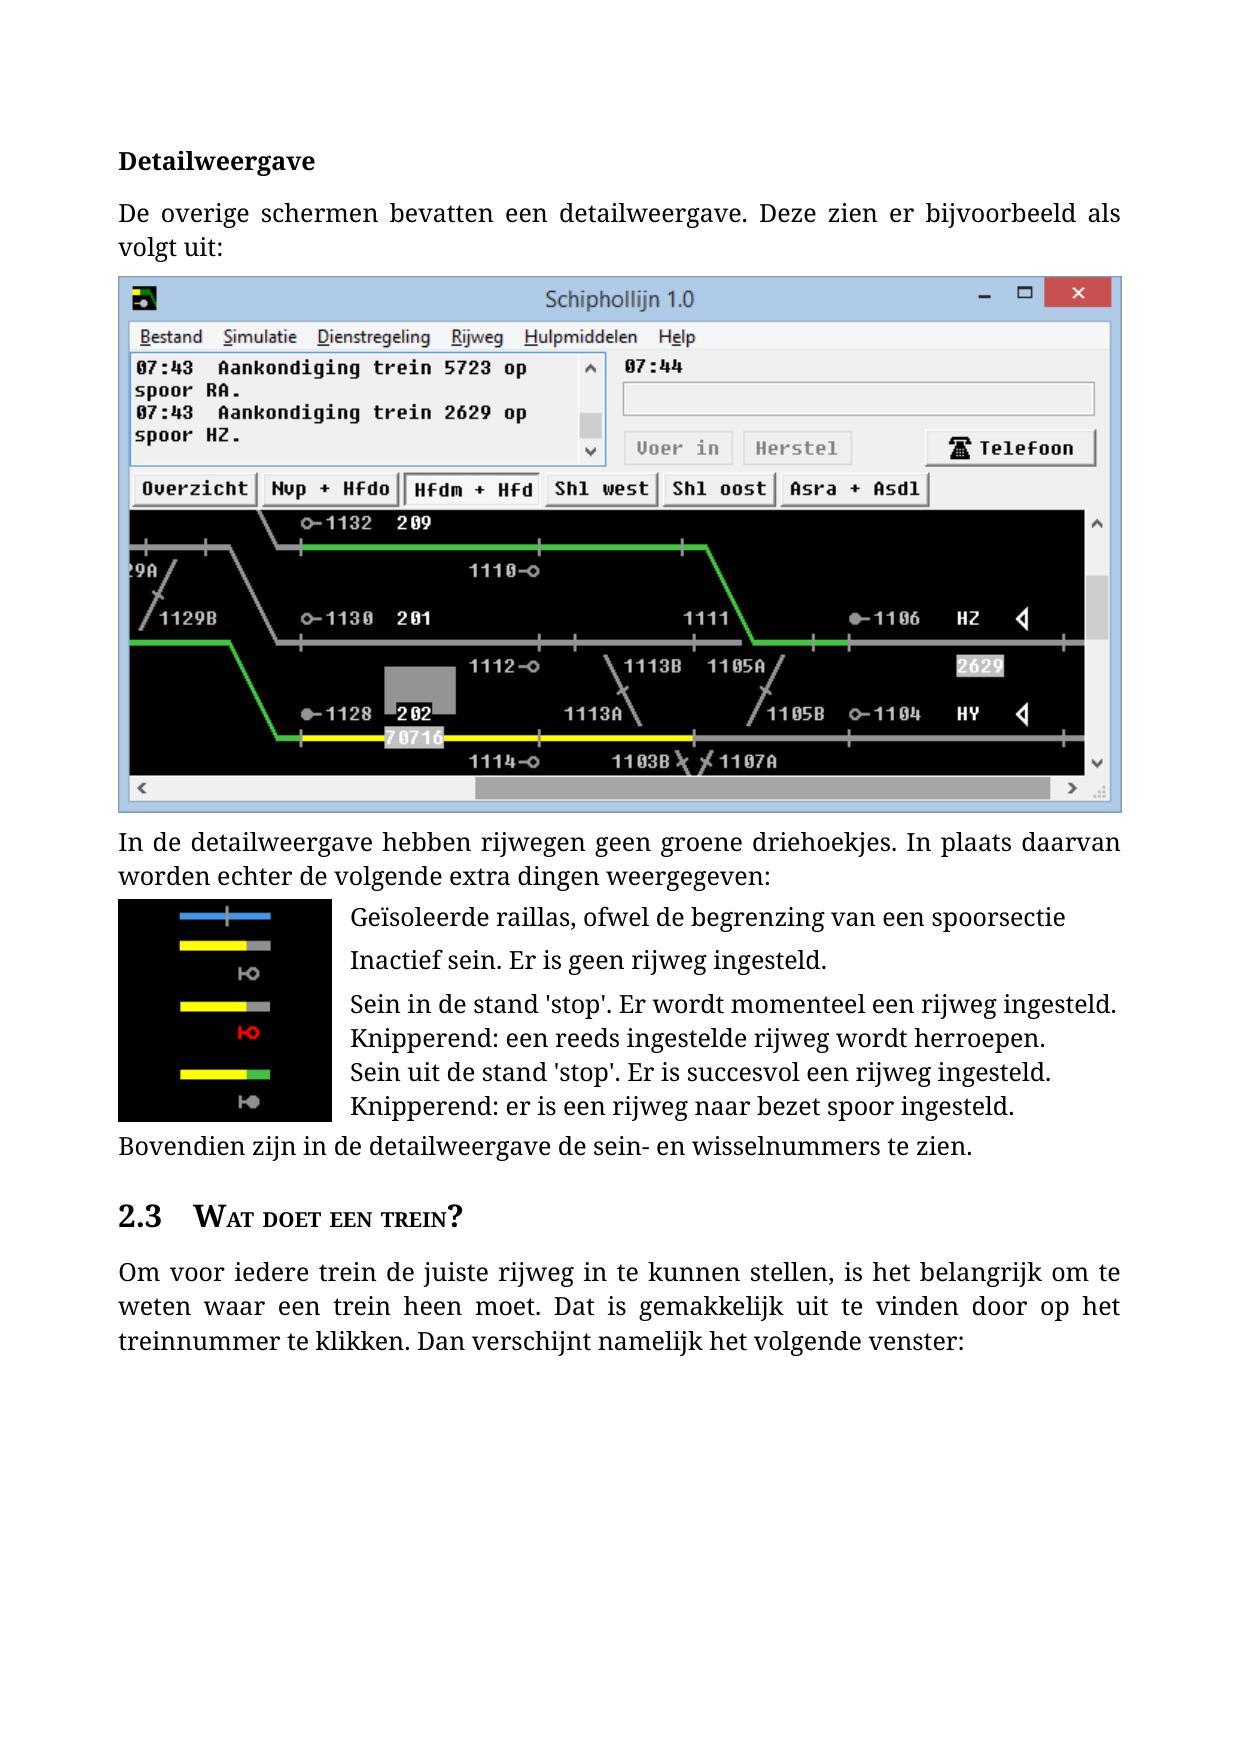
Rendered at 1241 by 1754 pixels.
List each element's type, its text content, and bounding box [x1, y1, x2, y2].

subtitle Detailweergave [118, 143, 1122, 177]
text Bovendien zijn in de detailweergave de sein- en wisselnummers te zien. [118, 1128, 1122, 1162]
table_header [118, 899, 332, 933]
text Om voor iedere trein de juiste rijweg in te kunnen stellen, is het belangrijk om te weten waar een trein heen moet. Dat is gemakkelijk uit te vinden door op het treinnummer te klikken. Dan verschijnt namelijk het volgende venster: [118, 1255, 1122, 1357]
table_cell [118, 1054, 332, 1122]
table_cell Sein in de stand 'stop'. Er wordt momenteel een rijweg ingesteld. Knipperend: een reeds ingestelde rijweg wordt herroepen. [332, 986, 1122, 1054]
text De overige schermen bevatten een detailweergave. Deze zien er bijvoorbeeld als volgt uit: [118, 196, 1122, 264]
subtitle Wat doet een trein? [118, 1194, 1122, 1237]
table_cell Sein uit de stand 'stop'. Er is succesvol een rijweg ingesteld. Knipperend: er is een rijweg naar bezet spoor ingesteld. [332, 1054, 1122, 1122]
table_cell [118, 933, 179, 986]
picture [118, 276, 1122, 813]
table_cell [271, 933, 332, 986]
table_cell [118, 986, 332, 1054]
table_header Geïsoleerde raillas, ofwel de begrenzing van een spoorsectie [332, 899, 1122, 933]
table_cell Inactief sein. Er is geen rijweg ingesteld. [332, 933, 1122, 986]
text In de detailweergave hebben rijwegen geen groene driehoekjes. In plaats daarvan worden echter de volgende extra dingen weergegeven: [118, 825, 1122, 893]
